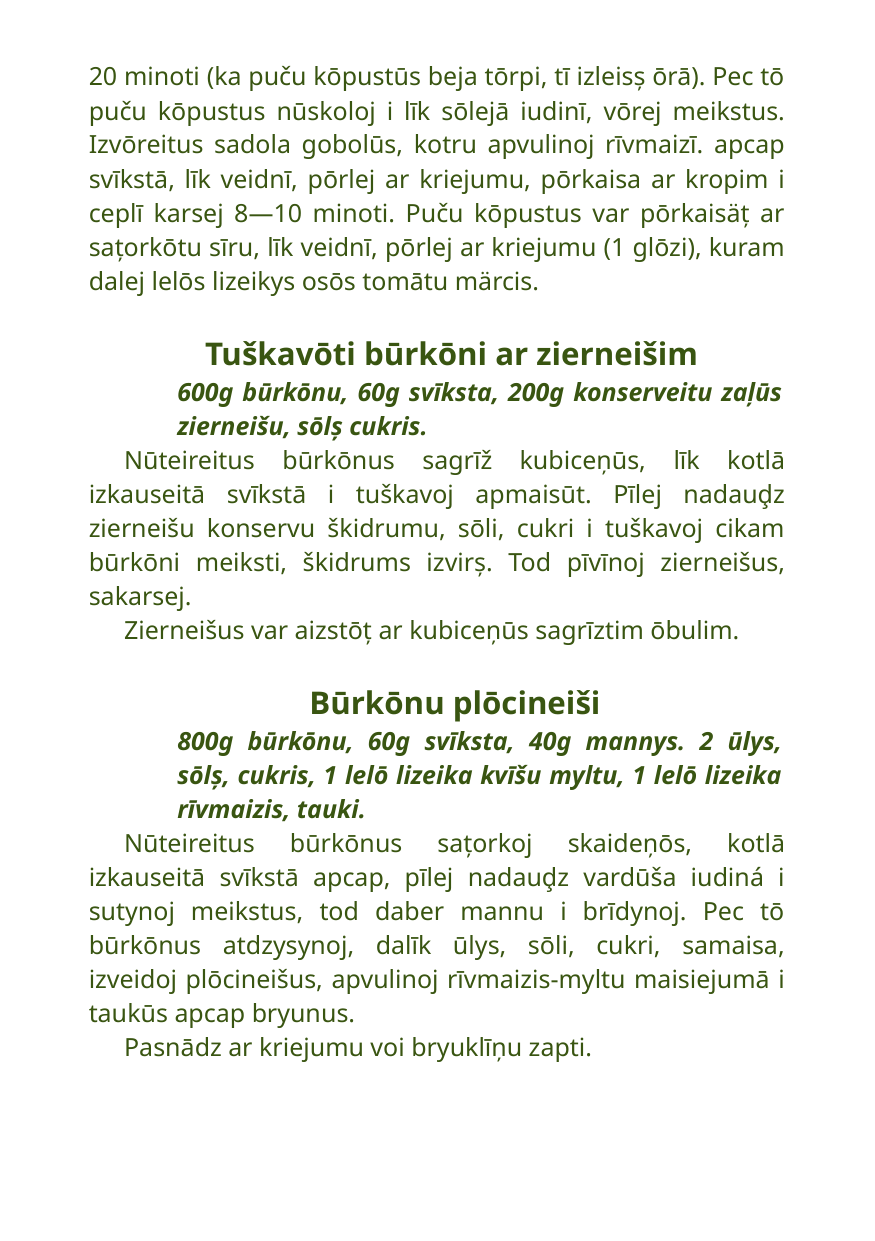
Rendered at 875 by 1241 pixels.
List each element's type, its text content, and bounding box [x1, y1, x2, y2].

text Nūteireitus būrkōnus sagrīž kubiceņūs, līk kotlā izkauseitā svīkstā i tuškavoj apmaisūt. Pīlej nadauḑz zierneišu konservu škidrumu, sōli, cukri i tuškavoj cikam būrkōni meiksti, škidrums izvirș. Tod pīvīnoj zierneišus, sakarsej. [88, 442, 786, 613]
text Tuškavōti būrkōni ar zierneišim [88, 332, 786, 374]
text Pasnādz ar kriejumu voi bryuklīņu zapti. [88, 1030, 786, 1064]
text 600g būrkōnu, 60g svīksta, 200g konserveitu zaļūs zierneišu, sōlș cukris. [177, 374, 786, 442]
text Zierneišus var aizstōț ar kubiceņūs sagrīztim ōbulim. [88, 613, 786, 647]
text 800g būrkōnu, 60g svīksta, 40g mannys. 2 ūlys, sōlș, cukris, 1 lelō lizeika kvīšu myltu, 1 lelō lizeika rīvmaizis, tauki. [177, 723, 786, 826]
text Būrkōnu plōcineiši [88, 681, 786, 723]
text 20 minoti (ka puču kōpustūs beja tōrpi, tī izleisș ōrā). Pec tō puču kōpustus nūskoloj i līk sōlejā iudinī, vōrej meikstus. Izvōreitus sadola gobolūs, kotru apvulinoj rīvmaizī. apcap svīkstā, līk veidnī, pōrlej ar kriejumu, pōrkaisa ar kropim i ceplī karsej 8—10 minoti. Puču kōpustus var pōrkaisäț ar sațorkōtu sīru, līk veidnī, pōrlej ar kriejumu (1 glōzi), kuram dalej lelōs lizeikys osōs tomātu märcis. [88, 59, 786, 297]
text Nūteireitus būrkōnus sațorkoj skaideņōs, kotlā izkauseitā svīkstā apcap, pīlej nadauḑz vardūša iudiná i sutynoj meikstus, tod daber mannu i brīdynoj. Pec tō būrkōnus atdzysynoj, dalīk ūlys, sōli, cukri, samaisa, izveidoj plōcineišus, apvulinoj rīvmaizis-myltu maisiejumā i taukūs apcap bryunus. [88, 826, 786, 1030]
